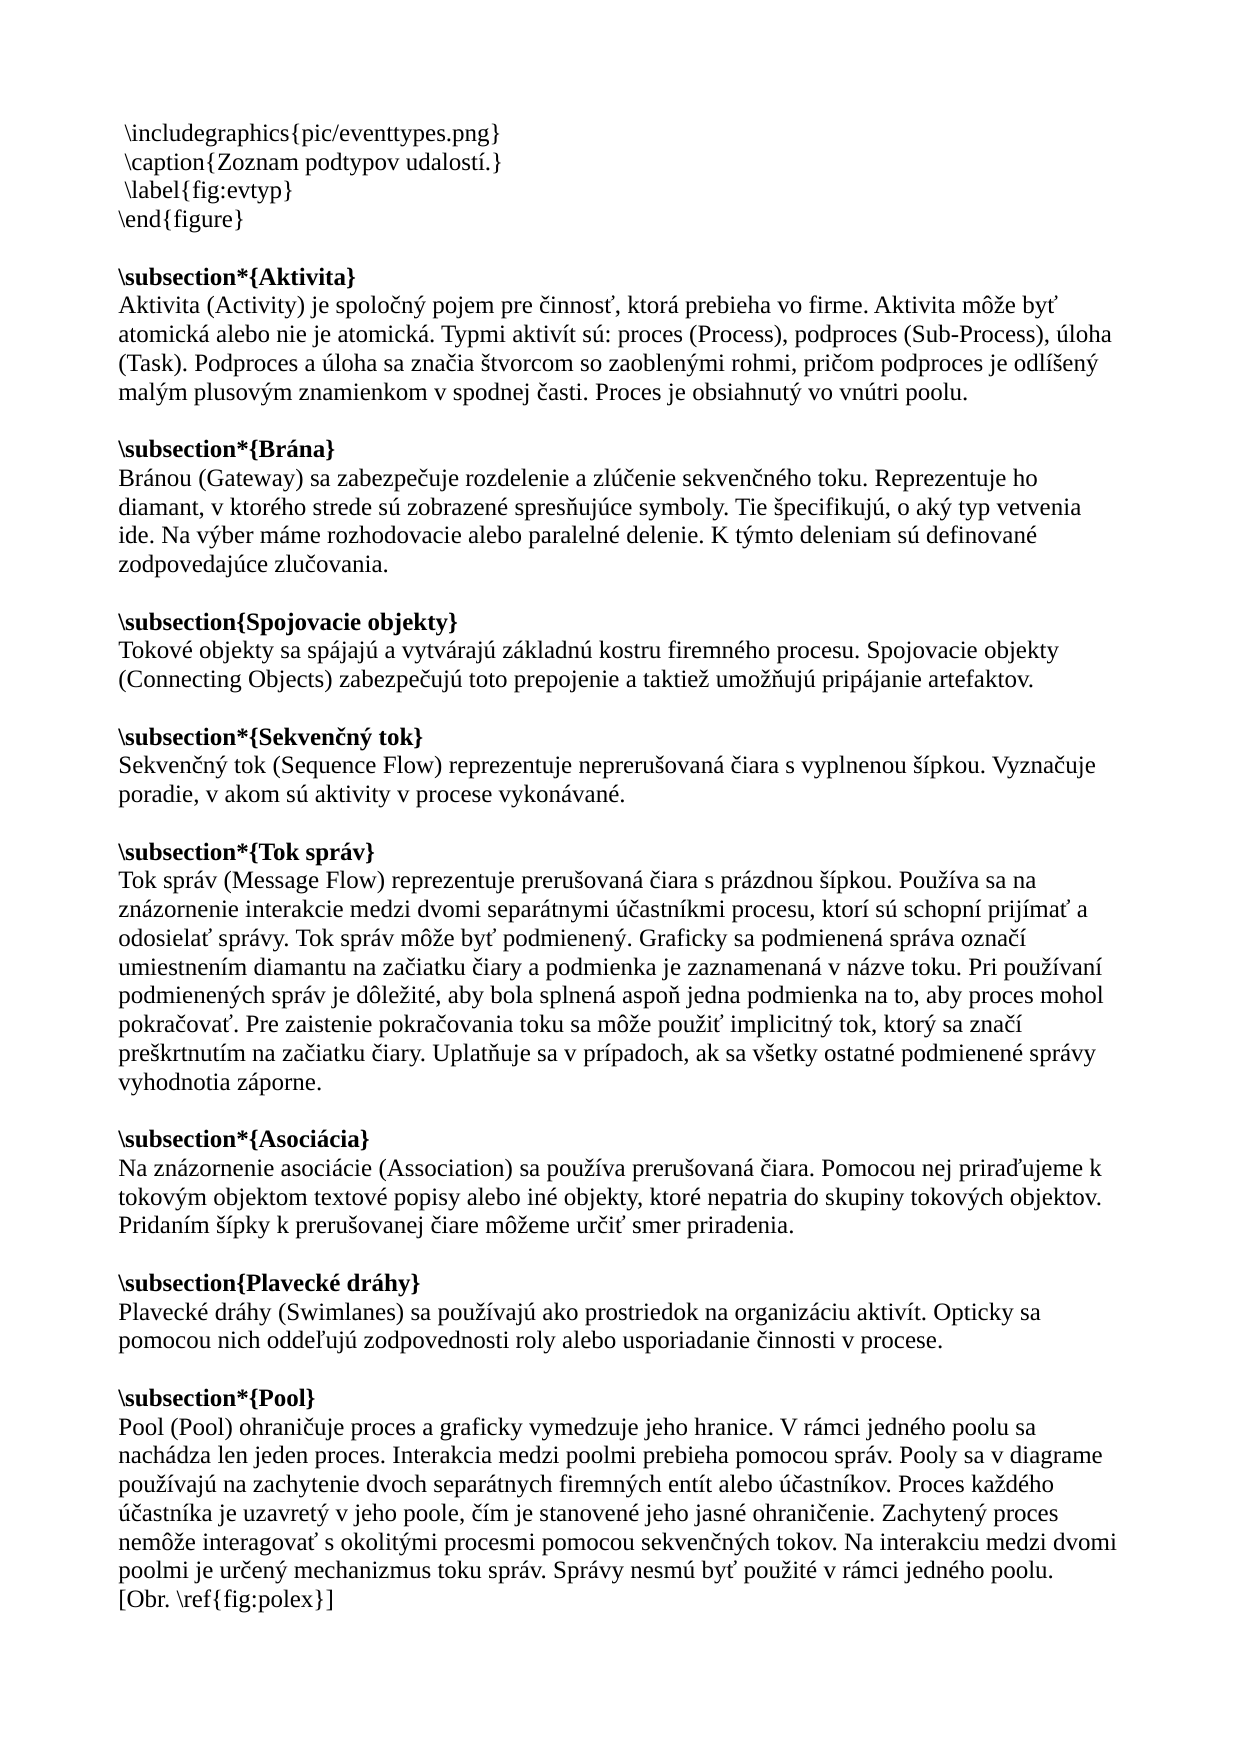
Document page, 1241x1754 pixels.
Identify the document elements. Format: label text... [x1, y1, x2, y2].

text Bránou (Gateway) sa zabezpečuje rozdelenie a zlúčenie sekvenčného toku. Reprezentuje ho diamant, v ktorého strede sú zobrazené spresňujúce symboly. Tie špecifikujú, o aký typ vetvenia ide. Na výber máme rozhodovacie alebo paralelné delenie. K týmto deleniam sú definované zodpovedajúce zlučovania. [118, 463, 1119, 578]
text \subsection{Plavecké dráhy} [118, 1268, 1119, 1297]
text \includegraphics{pic/eventtypes.png} [118, 118, 1119, 147]
text \subsection{Spojovacie objekty} [118, 607, 1119, 636]
text Tokové objekty sa spájajú a vytvárajú základnú kostru firemného procesu. Spojovacie objekty (Connecting Objects) zabezpečujú toto prepojenie a taktiež umožňujú pripájanie artefaktov. [118, 636, 1119, 693]
text \subsection*{Brána} [118, 434, 1119, 463]
text Plavecké dráhy (Swimlanes) sa používajú ako prostriedok na organizáciu aktivít. Opticky sa pomocou nich oddeľujú zodpovednosti roly alebo usporiadanie činnosti v procese. [118, 1297, 1119, 1354]
text Aktivita (Activity) je spoločný pojem pre činnosť, ktorá prebieha vo firme. Aktivita môže byť atomická alebo nie je atomická. Typmi aktivít sú: proces (Process), podproces (Sub-Process), úloha (Task). Podproces a úloha sa značia štvorcom so zaoblenými rohmi, pričom podproces je odlíšený malým plusovým znamienkom v spodnej časti. Proces je obsiahnutý vo vnútri poolu. [118, 291, 1119, 406]
text \subsection*{Tok správ} [118, 837, 1119, 866]
text \end{figure} [118, 204, 1119, 233]
text Na znázornenie asociácie (Association) sa používa prerušovaná čiara. Pomocou nej priraďujeme k tokovým objektom textové popisy alebo iné objekty, ktoré nepatria do skupiny tokových objektov. Pridaním šípky k prerušovanej čiare môžeme určiť smer priradenia. [118, 1153, 1119, 1239]
text \label{fig:evtyp} [118, 176, 1119, 204]
text Sekvenčný tok (Sequence Flow) reprezentuje neprerušovaná čiara s vyplnenou šípkou. Vyznačuje poradie, v akom sú aktivity v procese vykonávané. [118, 751, 1119, 808]
text \subsection*{Sekvenčný tok} [118, 722, 1119, 751]
text \subsection*{Pool} [118, 1383, 1119, 1412]
text \subsection*{Aktivita} [118, 262, 1119, 291]
text \caption{Zoznam podtypov udalostí.} [118, 147, 1119, 176]
text Tok správ (Message Flow) reprezentuje prerušovaná čiara s prázdnou šípkou. Používa sa na znázornenie interakcie medzi dvomi separátnymi účastníkmi procesu, ktorí sú schopní prijímať a odosielať správy. Tok správ môže byť podmienený. Graficky sa podmienená správa označí umiestnením diamantu na začiatku čiary a podmienka je zaznamenaná v názve toku. Pri používaní podmienených správ je dôležité, aby bola splnená aspoň jedna podmienka na to, aby proces mohol pokračovať. Pre zaistenie pokračovania toku sa môže použiť implicitný tok, ktorý sa značí preškrtnutím na začiatku čiary. Uplatňuje sa v prípadoch, ak sa všetky ostatné podmienené správy vyhodnotia záporne. [118, 866, 1119, 1096]
text \subsection*{Asociácia} [118, 1124, 1119, 1153]
text Pool (Pool) ohraničuje proces a graficky vymedzuje jeho hranice. V rámci jedného poolu sa nachádza len jeden proces. Interakcia medzi poolmi prebieha pomocou správ. Pooly sa v diagrame používajú na zachytenie dvoch separátnych firemných entít alebo účastníkov. Proces každého účastníka je uzavretý v jeho poole, čím je stanovené jeho jasné ohraničenie. Zachytený proces nemôže interagovať s okolitými procesmi pomocou sekvenčných tokov. Na interakciu medzi dvomi poolmi je určený mechanizmus toku správ. Správy nesmú byť použité v rámci jedného poolu. [Obr. \ref{fig:polex}] [118, 1412, 1119, 1613]
